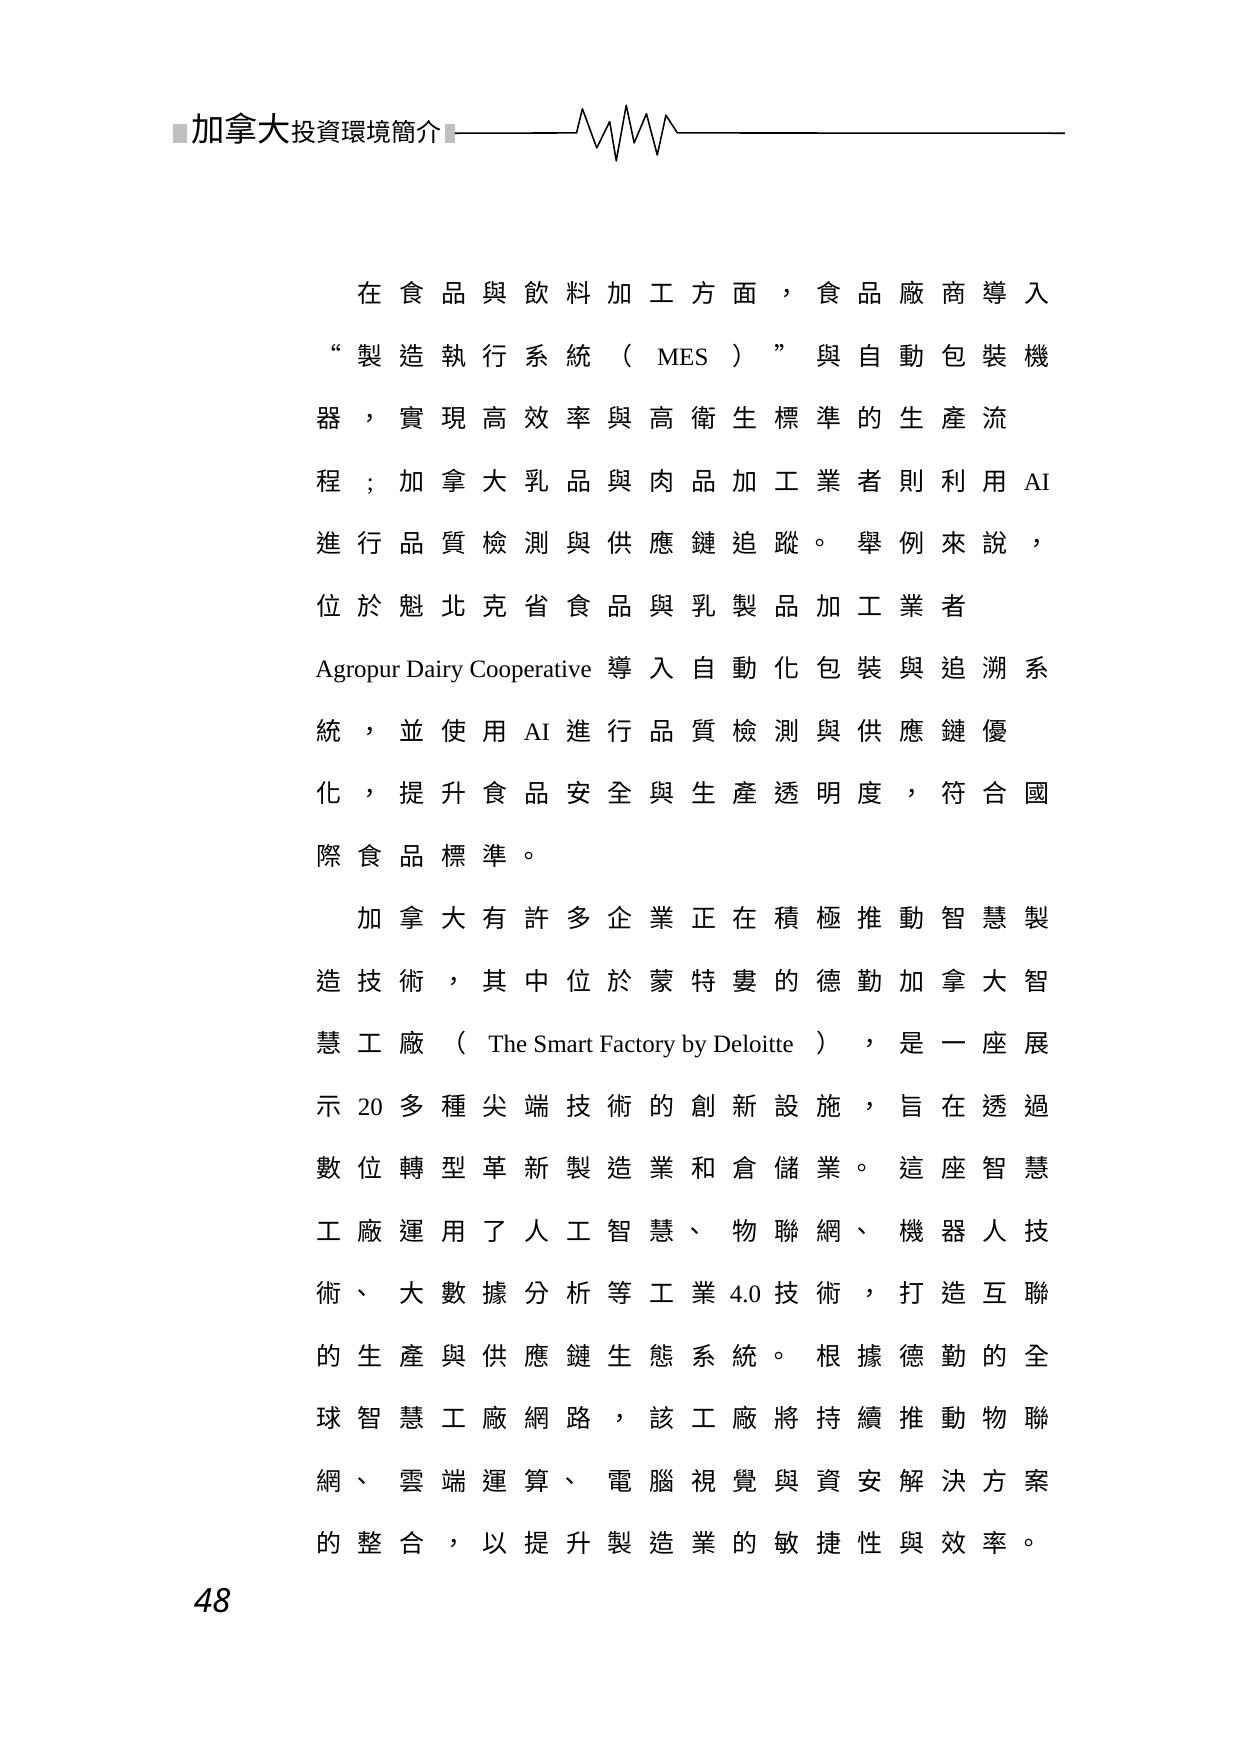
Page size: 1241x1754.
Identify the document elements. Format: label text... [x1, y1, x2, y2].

text 加拿大有許多企業正在積極推動智慧製造技術，其中位於蒙特婁的德勤加拿大智慧工廠（The Smart Factory by Deloitte），是一座展示20多種尖端技術的創新設施，旨在透過數位轉型革新製造業和倉儲業。這座智慧工廠運用了人工智慧、物聯網、機器人技術、大數據分析等工業4.0技術，打造互聯的生產與供應鏈生態系統。根據德勤的全球智慧工廠網路，該工廠將持續推動物聯網、雲端運算、電腦視覺與資安解決方案的整合，以提升製造業的敏捷性與效率。 [281, 875, 1058, 1563]
text 在食品與飲料加工方面，食品廠商導入“製造執行系統（MES）”與自動包裝機器，實現高效率與高衛生標準的生產流程;加拿大乳品與肉品加工業者則利用AI進行品質檢測與供應鏈追蹤。舉例來說，位於魁北克省食品與乳製品加工業者Agropur Dairy Cooperative導入自動化包裝與追溯系統，並使用AI進行品質檢測與供應鏈優化，提升食品安全與生產透明度，符合國際食品標準。 [281, 250, 1058, 875]
